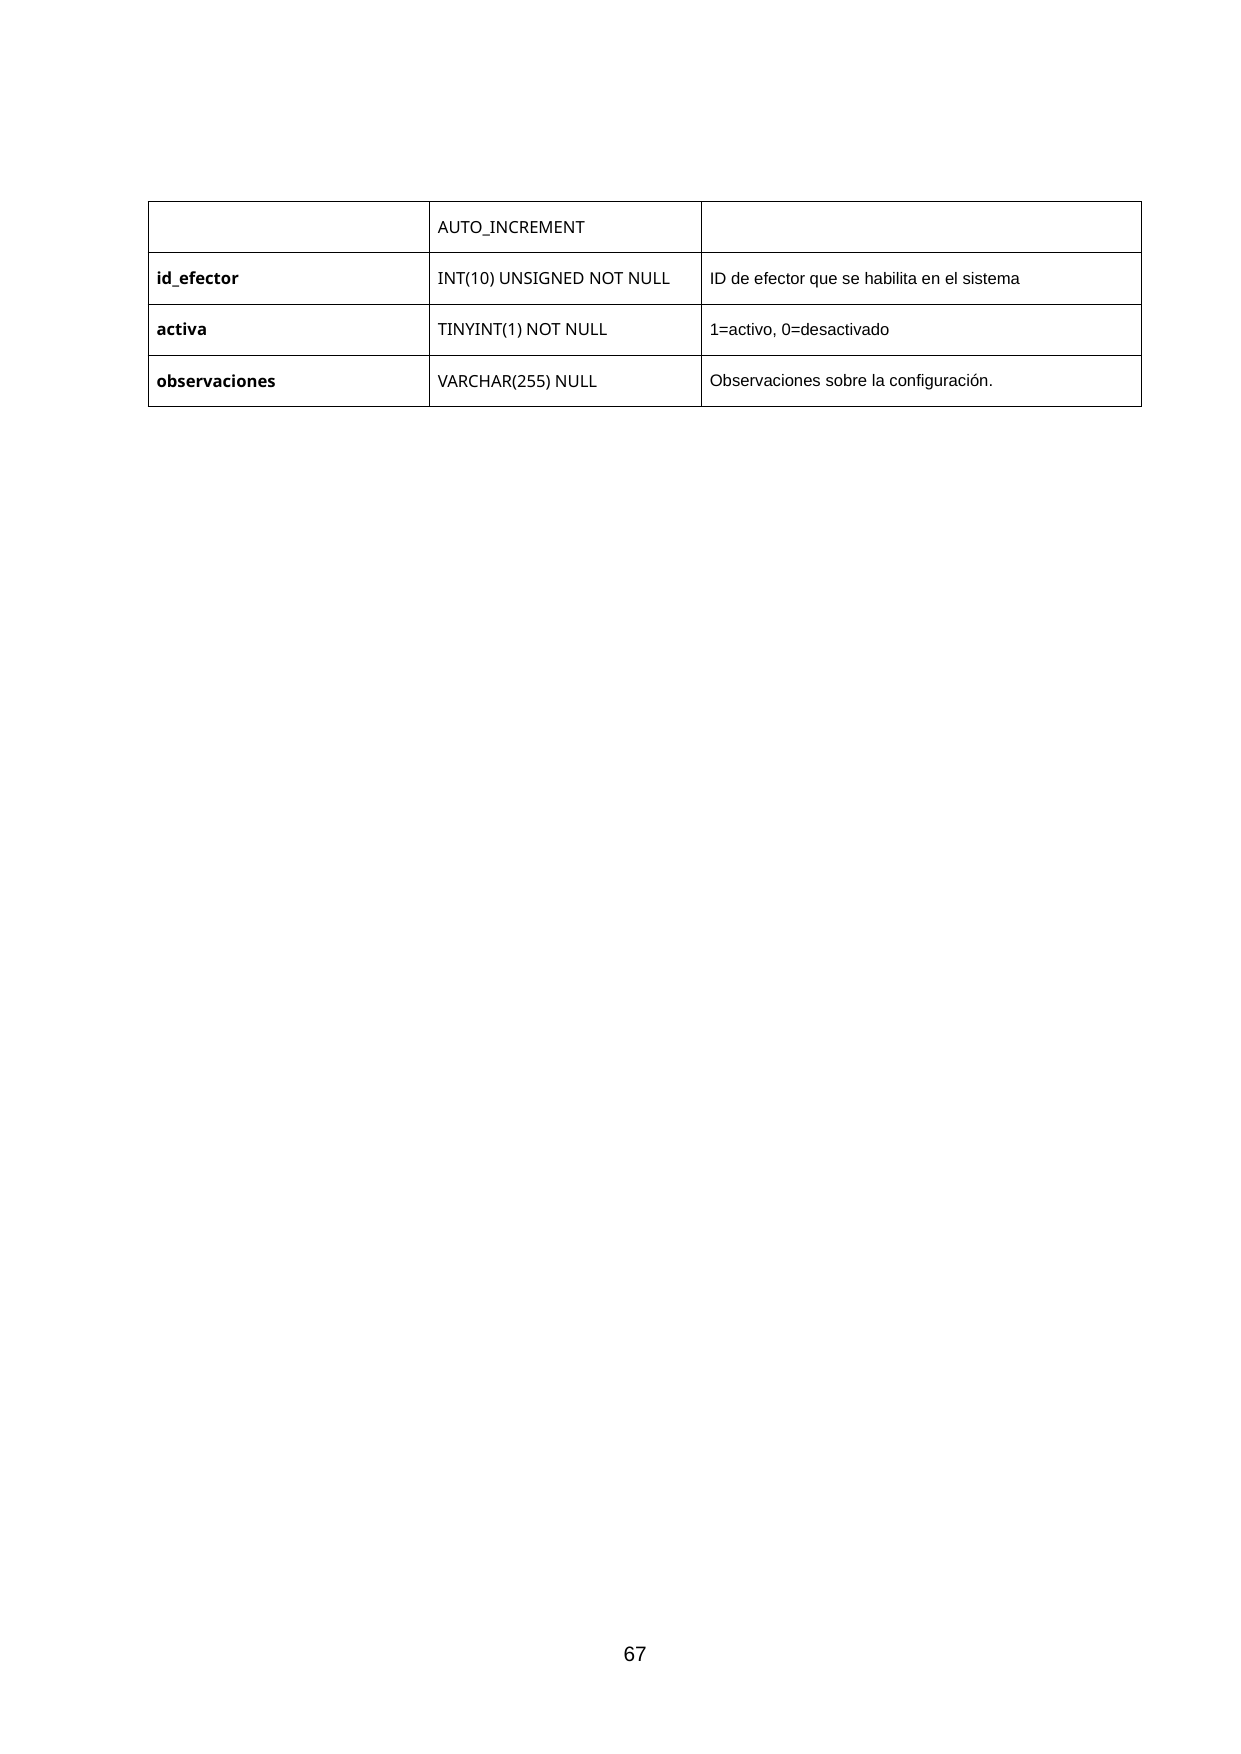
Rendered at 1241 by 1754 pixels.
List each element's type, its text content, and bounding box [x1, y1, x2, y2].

table_cell Observaciones sobre la configuración. [702, 356, 1141, 406]
table_cell [149, 202, 429, 252]
table_cell 1=activo, 0=desactivado [702, 305, 1141, 355]
table_cell activa [149, 305, 429, 355]
table_cell id_efector [149, 253, 429, 303]
table_cell VARCHAR(255) NULL [430, 356, 701, 406]
table_cell TINYINT(1) NOT NULL [430, 305, 701, 355]
table_cell ID de efector que se habilita en el sistema [702, 253, 1141, 303]
table_cell [702, 202, 1141, 252]
table_cell AUTO_INCREMENT [430, 202, 701, 252]
table_cell observaciones [149, 356, 429, 406]
table_cell INT(10) UNSIGNED NOT NULL [430, 253, 701, 303]
